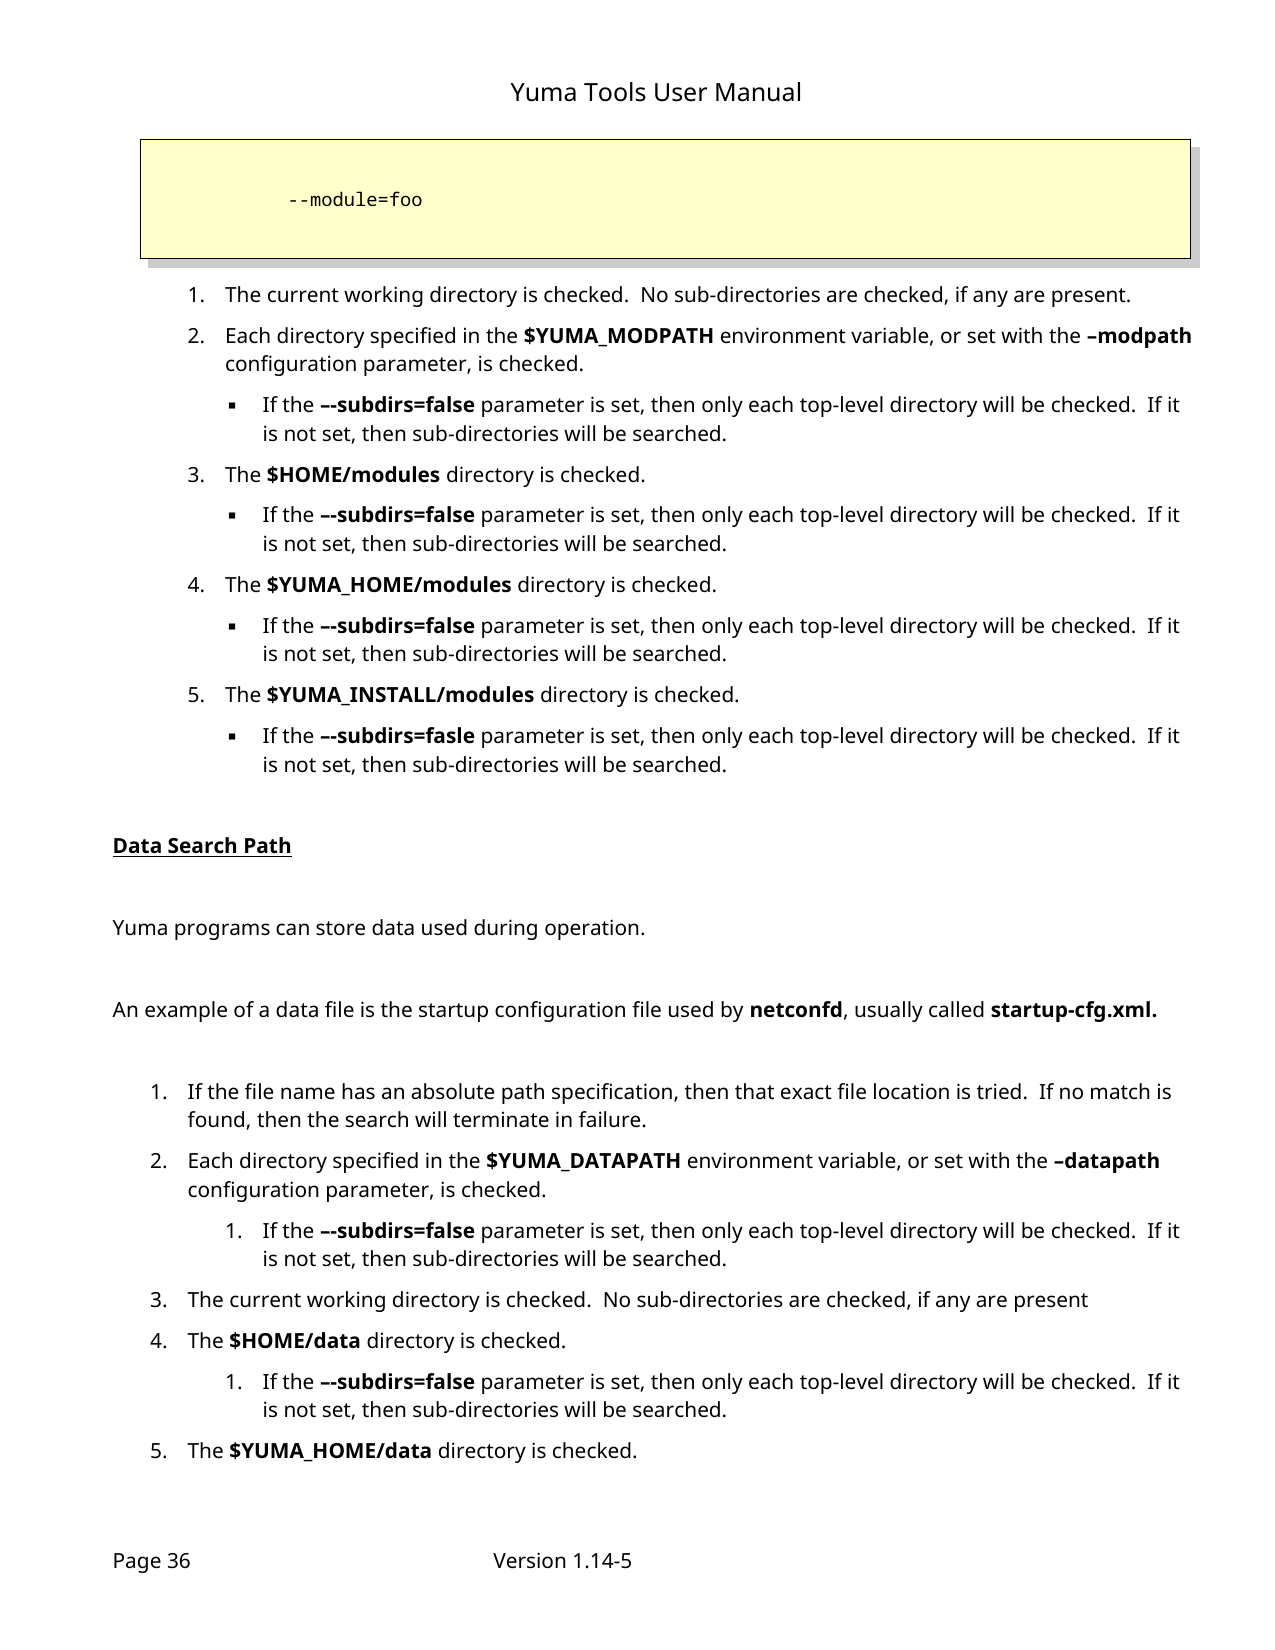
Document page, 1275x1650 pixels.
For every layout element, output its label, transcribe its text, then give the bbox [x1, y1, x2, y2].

list If the –-subdirs=false parameter is set, then only each top-level directory will be checked. If it is not set, then sub-directories will be searched. [225, 501, 1200, 557]
list Each directory specified in the $YUMA_MODPATH environment variable, or set with the –modpath configuration parameter, is checked. [187, 321, 1200, 378]
text An example of a data file is the startup configuration file used by netconfd, usually called startup-cfg.xml. [112, 995, 1200, 1024]
list If the –-subdirs=fasle parameter is set, then only each top-level directory will be checked. If it is not set, then sub-directories will be searched. [225, 721, 1200, 778]
list If the –-subdirs=false parameter is set, then only each top-level directory will be checked. If it is not set, then sub-directories will be searched. [225, 611, 1200, 668]
list If the file name has an absolute path specification, then that exact file location is tried. If no match is found, then the search will terminate in failure. [150, 1077, 1200, 1134]
list The $HOME/data directory is checked. [150, 1326, 1200, 1355]
list If the –-subdirs=false parameter is set, then only each top-level directory will be checked. If it is not set, then sub-directories will be searched. [225, 390, 1200, 447]
list The current working directory is checked. No sub-directories are checked, if any are present [150, 1285, 1200, 1314]
list If the –-subdirs=false parameter is set, then only each top-level directory will be checked. If it is not set, then sub-directories will be searched. [225, 1367, 1200, 1424]
list The $YUMA_INSTALL/modules directory is checked. [187, 680, 1200, 709]
list The current working directory is checked. No sub-directories are checked, if any are present. [187, 280, 1200, 308]
text Yuma programs can store data used during operation. [112, 913, 1200, 942]
list Each directory specified in the $YUMA_DATAPATH environment variable, or set with the –datapath configuration parameter, is checked. [150, 1147, 1200, 1203]
text Data Search Path [112, 832, 1200, 860]
list The $YUMA_HOME/modules directory is checked. [187, 570, 1200, 598]
list The $YUMA_HOME/data directory is checked. [150, 1437, 1200, 1465]
list The $HOME/modules directory is checked. [187, 460, 1200, 488]
list If the –-subdirs=false parameter is set, then only each top-level directory will be checked. If it is not set, then sub-directories will be searched. [225, 1216, 1200, 1273]
text --module=foo [141, 176, 1190, 212]
